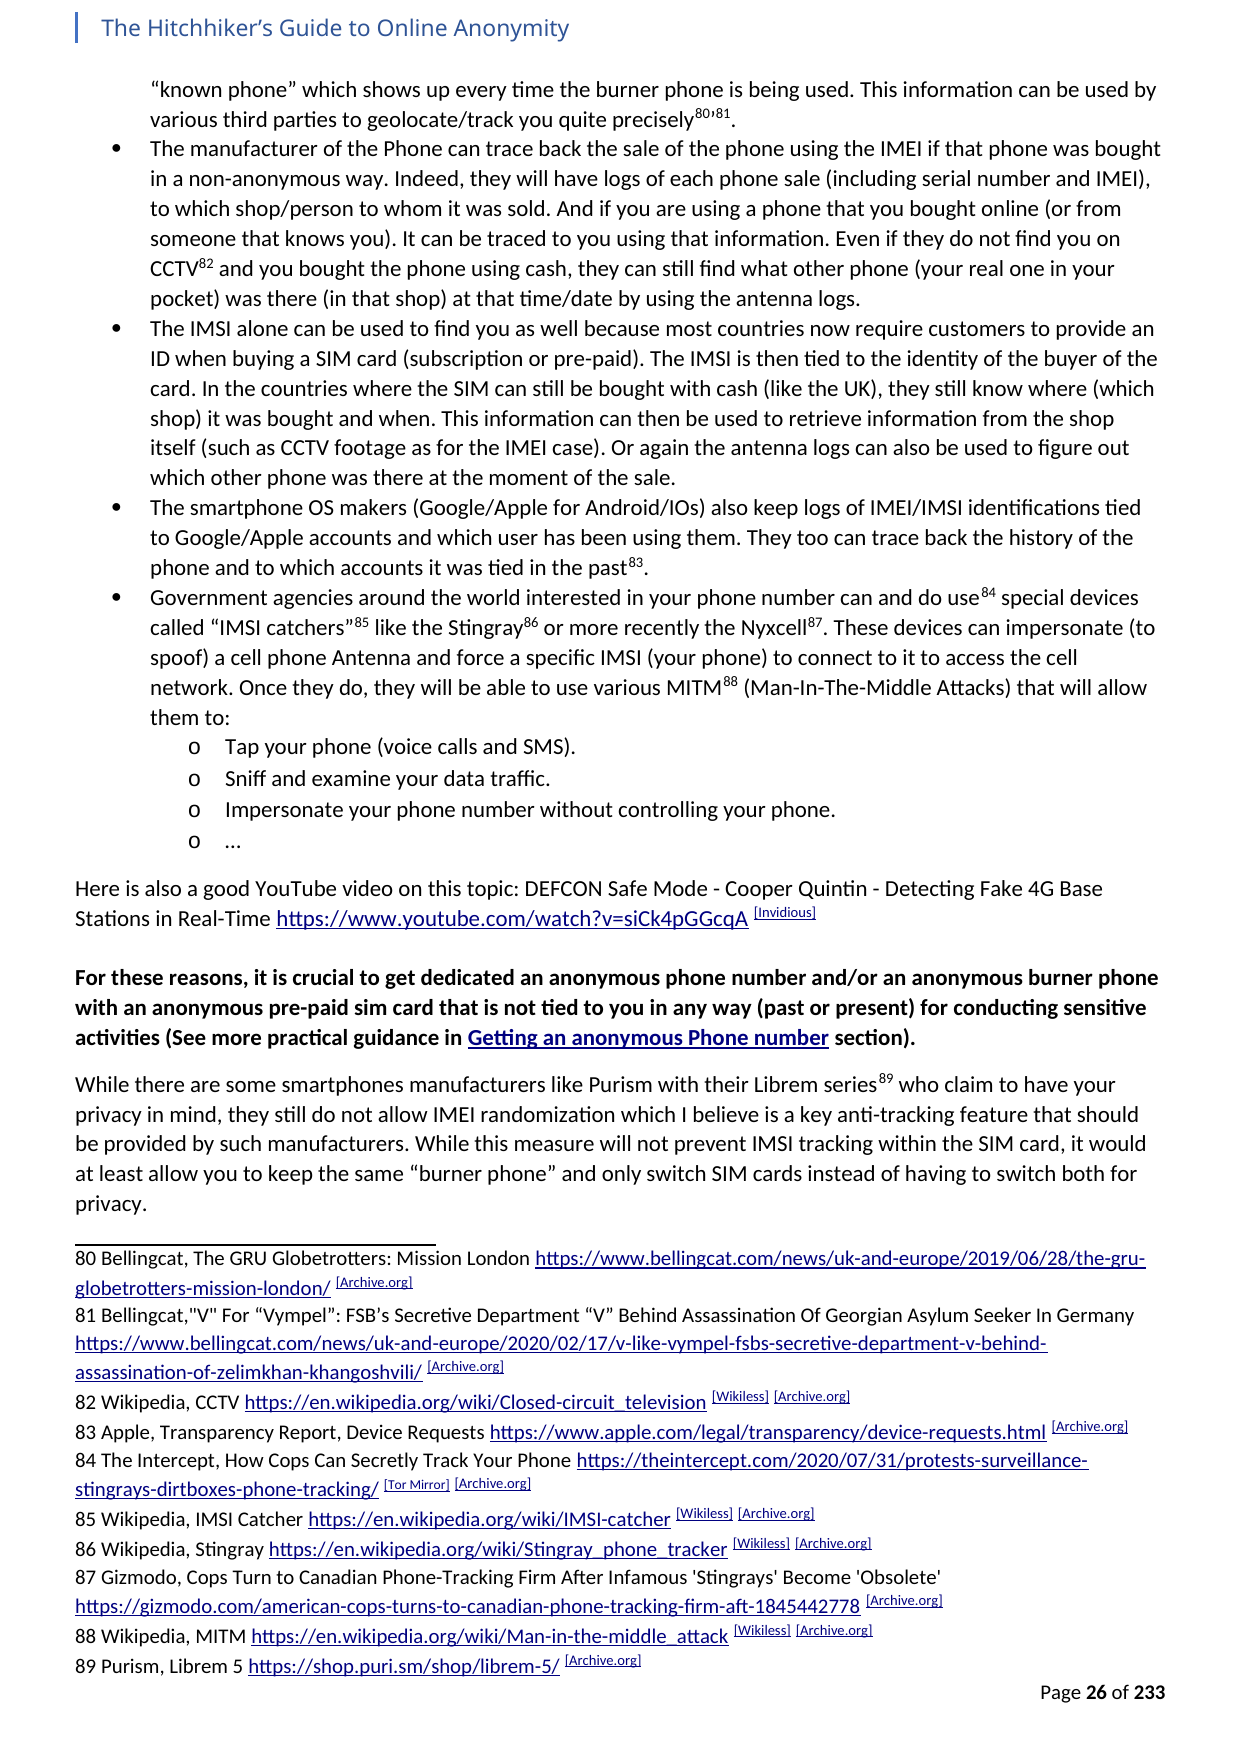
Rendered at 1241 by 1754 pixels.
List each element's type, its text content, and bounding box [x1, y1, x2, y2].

list Apple, Transparency Report, Device Requests https://www.apple.com/legal/transparency/device-requests.html [Archive.org] [75, 1417, 1165, 1445]
list … [187, 826, 1165, 855]
list Wikipedia, CCTV https://en.wikipedia.org/wiki/Closed-circuit_television [Wikiless] [Archive.org] [75, 1387, 1165, 1415]
list The manufacturer of the Phone can trace back the sale of the phone using the IMEI if that phone was bought in a non-anonymous way. Indeed, they will have logs of each phone sale (including serial number and IMEI), to which shop/person to whom it was sold. And if you are using a phone that you bought online (or from someone that knows you). It can be traced to you using that information. Even if they do not find you on CCTV and you bought the phone using cash, they can still find what other phone (your real one in your pocket) was there (in that shop) at that time/date by using the antenna logs. [112, 134, 1165, 312]
text For these reasons, it is crucial to get dedicated an anonymous phone number and/or an anonymous burner phone with an anonymous pre-paid sim card that is not tied to you in any way (past or present) for conducting sensitive activities (See more practical guidance in Getting an anonymous Phone number section). [75, 963, 1165, 1051]
list Wikipedia, MITM https://en.wikipedia.org/wiki/Man-in-the-middle_attack [Wikiless] [Archive.org] [75, 1621, 1165, 1649]
list Wikipedia, IMSI Catcher https://en.wikipedia.org/wiki/IMSI-catcher [Wikiless] [Archive.org] [75, 1504, 1165, 1532]
list The IMSI alone can be used to find you as well because most countries now require customers to provide an ID when buying a SIM card (subscription or pre-paid). The IMSI is then tied to the identity of the buyer of the card. In the countries where the SIM can still be bought with cash (like the UK), they still know where (which shop) it was bought and when. This information can then be used to retrieve information from the shop itself (such as CCTV footage as for the IMEI case). Or again the antenna logs can also be used to figure out which other phone was there at the moment of the sale. [112, 314, 1165, 491]
text While there are some smartphones manufacturers like Purism with their Librem series who claim to have your privacy in mind, they still do not allow IMEI randomization which I believe is a key anti-tracking feature that should be provided by such manufacturers. While this measure will not prevent IMSI tracking within the SIM card, it would at least allow you to keep the same “burner phone” and only switch SIM cards instead of having to switch both for privacy. [75, 1070, 1165, 1217]
list The Intercept, How Cops Can Secretly Track Your Phone https://theintercept.com/2020/07/31/protests-surveillance-stingrays-dirtboxes-phone-tracking/ [Tor Mirror] [Archive.org] [75, 1447, 1165, 1502]
list Bellingcat, The GRU Globetrotters: Mission London https://www.bellingcat.com/news/uk-and-europe/2019/06/28/the-gru-globetrotters-mission-london/ [Archive.org] [75, 1246, 1165, 1301]
list Government agencies around the world interested in your phone number can and do use special devices called “IMSI catchers” like the Stingray or more recently the Nyxcell. These devices can impersonate (to spoof) a cell phone Antenna and force a specific IMSI (your phone) to connect to it to access the cell network. Once they do, they will be able to use various MITM (Man-In-The-Middle Attacks) that will allow them to: [112, 583, 1165, 731]
list The smartphone OS makers (Google/Apple for Android/IOs) also keep logs of IMEI/IMSI identifications tied to Google/Apple accounts and which user has been using them. They too can trace back the history of the phone and to which accounts it was tied in the past. [112, 493, 1165, 581]
list Bellingcat,"V" For “Vympel”: FSB’s Secretive Department “V” Behind Assassination Of Georgian Asylum Seeker In Germany https://www.bellingcat.com/news/uk-and-europe/2020/02/17/v-like-vympel-fsbs-secretive-department-v-behind-assassination-of-zelimkhan-khangoshvili/ [Archive.org] [75, 1303, 1165, 1385]
text Here is also a good YouTube video on this topic: DEFCON Safe Mode - Cooper Quintin - Detecting Fake 4G Base Stations in Real-Time https://www.youtube.com/watch?v=siCk4pGGcqA [Invidious] [75, 874, 1165, 932]
list Wikipedia, Stingray https://en.wikipedia.org/wiki/Stingray_phone_tracker [Wikiless] [Archive.org] [75, 1534, 1165, 1562]
list Tap your phone (voice calls and SMS). [187, 732, 1165, 762]
list Impersonate your phone number without controlling your phone. [187, 795, 1165, 824]
text Purism, Librem 5 https://shop.puri.sm/shop/librem-5/ [Archive.org] [75, 1651, 1165, 1679]
list Gizmodo, Cops Turn to Canadian Phone-Tracking Firm After Infamous 'Stingrays' Become 'Obsolete' https://gizmodo.com/american-cops-turns-to-canadian-phone-tracking-firm-aft-1845442778 [Archive.org] [75, 1564, 1165, 1619]
list Sniff and examine your data traffic. [187, 764, 1165, 793]
list “known phone” which shows up every time the burner phone is being used. This information can be used by various third parties to geolocate/track you quite precisely’. [112, 75, 1165, 133]
